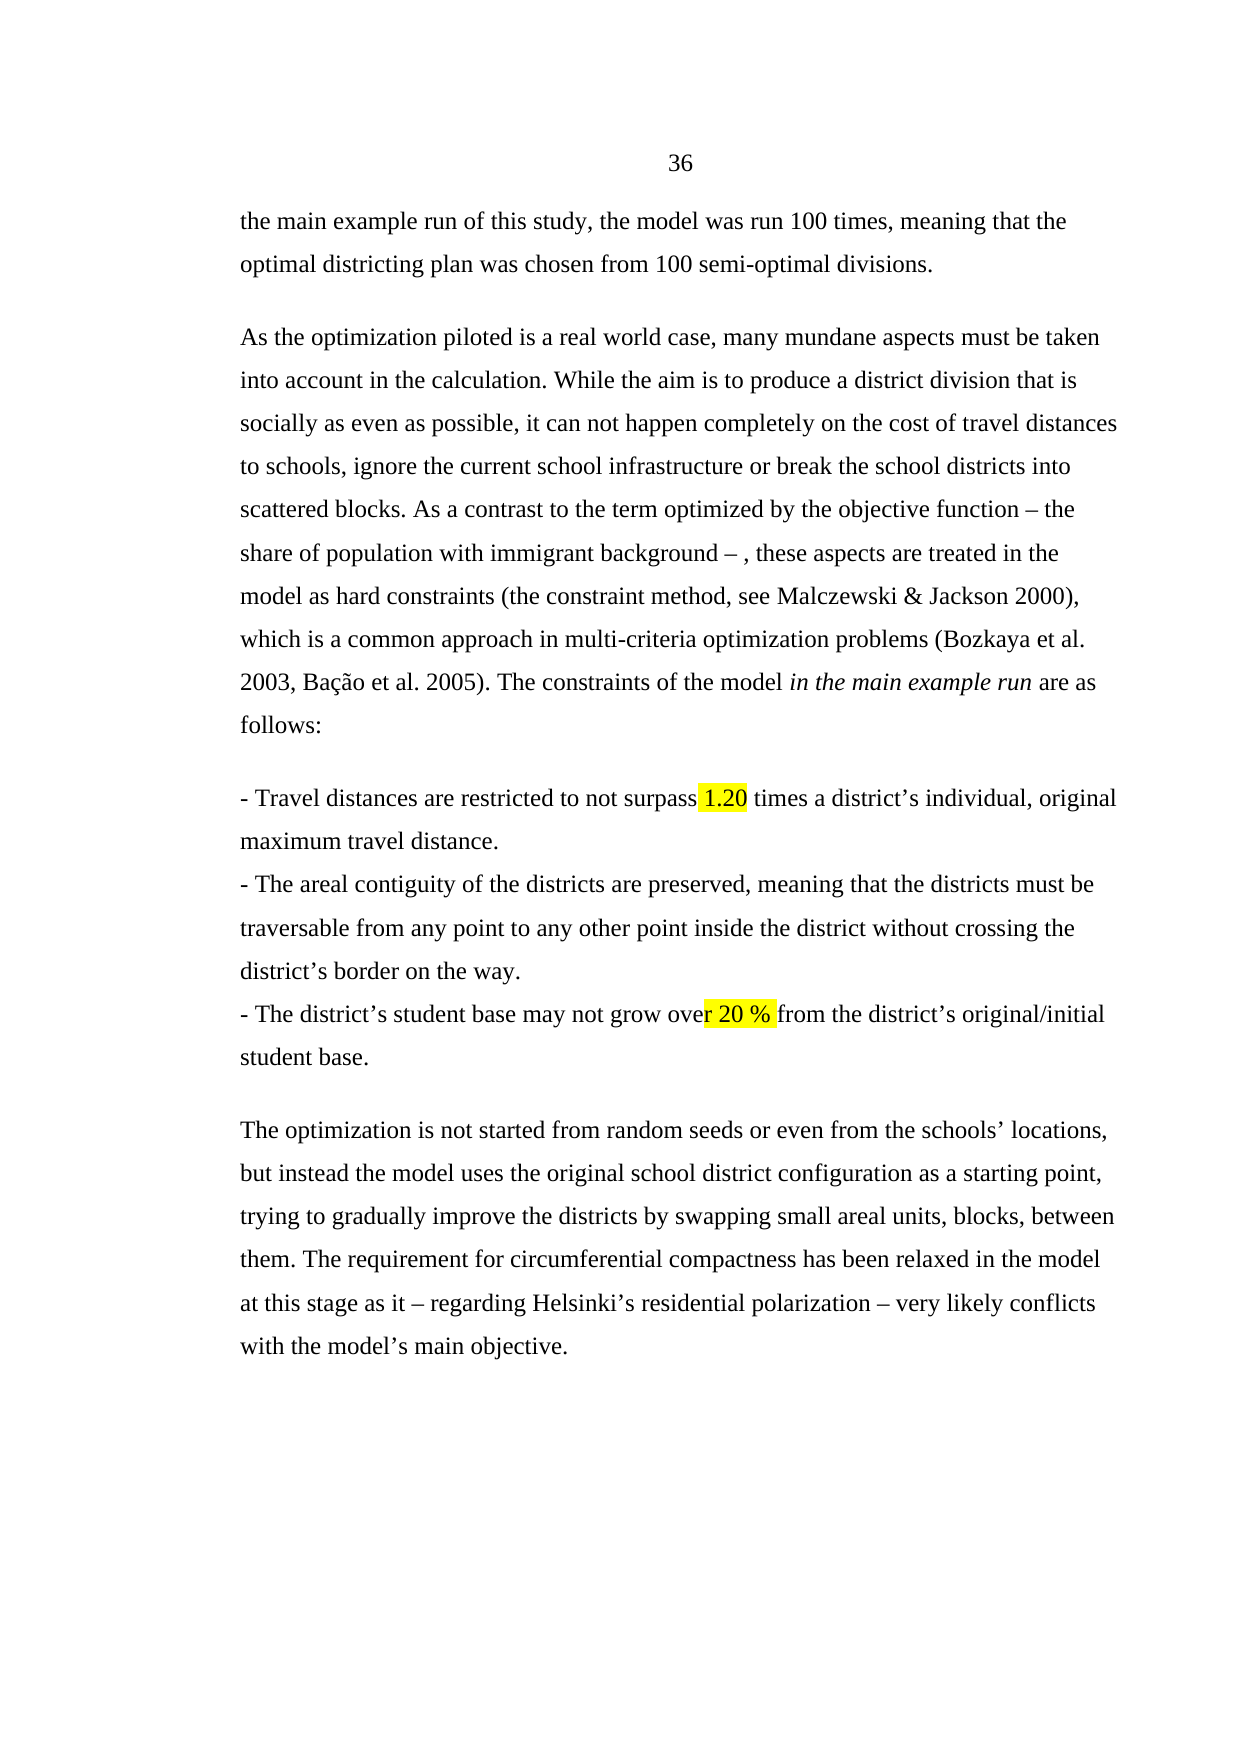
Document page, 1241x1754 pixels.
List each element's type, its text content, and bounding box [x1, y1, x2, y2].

text - Travel distances are restricted to not surpass 1.20 times a district’s individual, original maximum travel distance. - The areal contiguity of the districts are preserved, meaning that the districts must be traversable from any point to any other point inside the district without crossing the district’s border on the way. - The district’s student base may not grow over 20 % from the district’s original/initial student base. [240, 783, 1121, 1071]
text The optimization is not started from random seeds or even from the schools’ locations, but instead the model uses the original school district configuration as a starting point, trying to gradually improve the districts by swapping small areal units, blocks, between them. The requirement for circumferential compactness has been relaxed in the model at this stage as it – regarding Helsinki’s residential polarization – very likely conflicts with the model’s main objective. [240, 1115, 1121, 1359]
text the main example run of this study, the model was run 100 times, meaning that the optimal districting plan was chosen from 100 semi-optimal divisions. [240, 206, 1121, 278]
text As the optimization piloted is a real world case, many mundane aspects must be taken into account in the calculation. While the aim is to produce a district division that is socially as even as possible, it can not happen completely on the cost of travel distances to schools, ignore the current school infrastructure or break the school districts into scattered blocks. As a contrast to the term optimized by the objective function – the share of population with immigrant background – , these aspects are treated in the model as hard constraints (the constraint method, see Malczewski & Jackson 2000), which is a common approach in multi-criteria optimization problems (Bozkaya et al. 2003, Bação et al. 2005). The constraints of the model in the main example run are as follows: [240, 322, 1121, 739]
